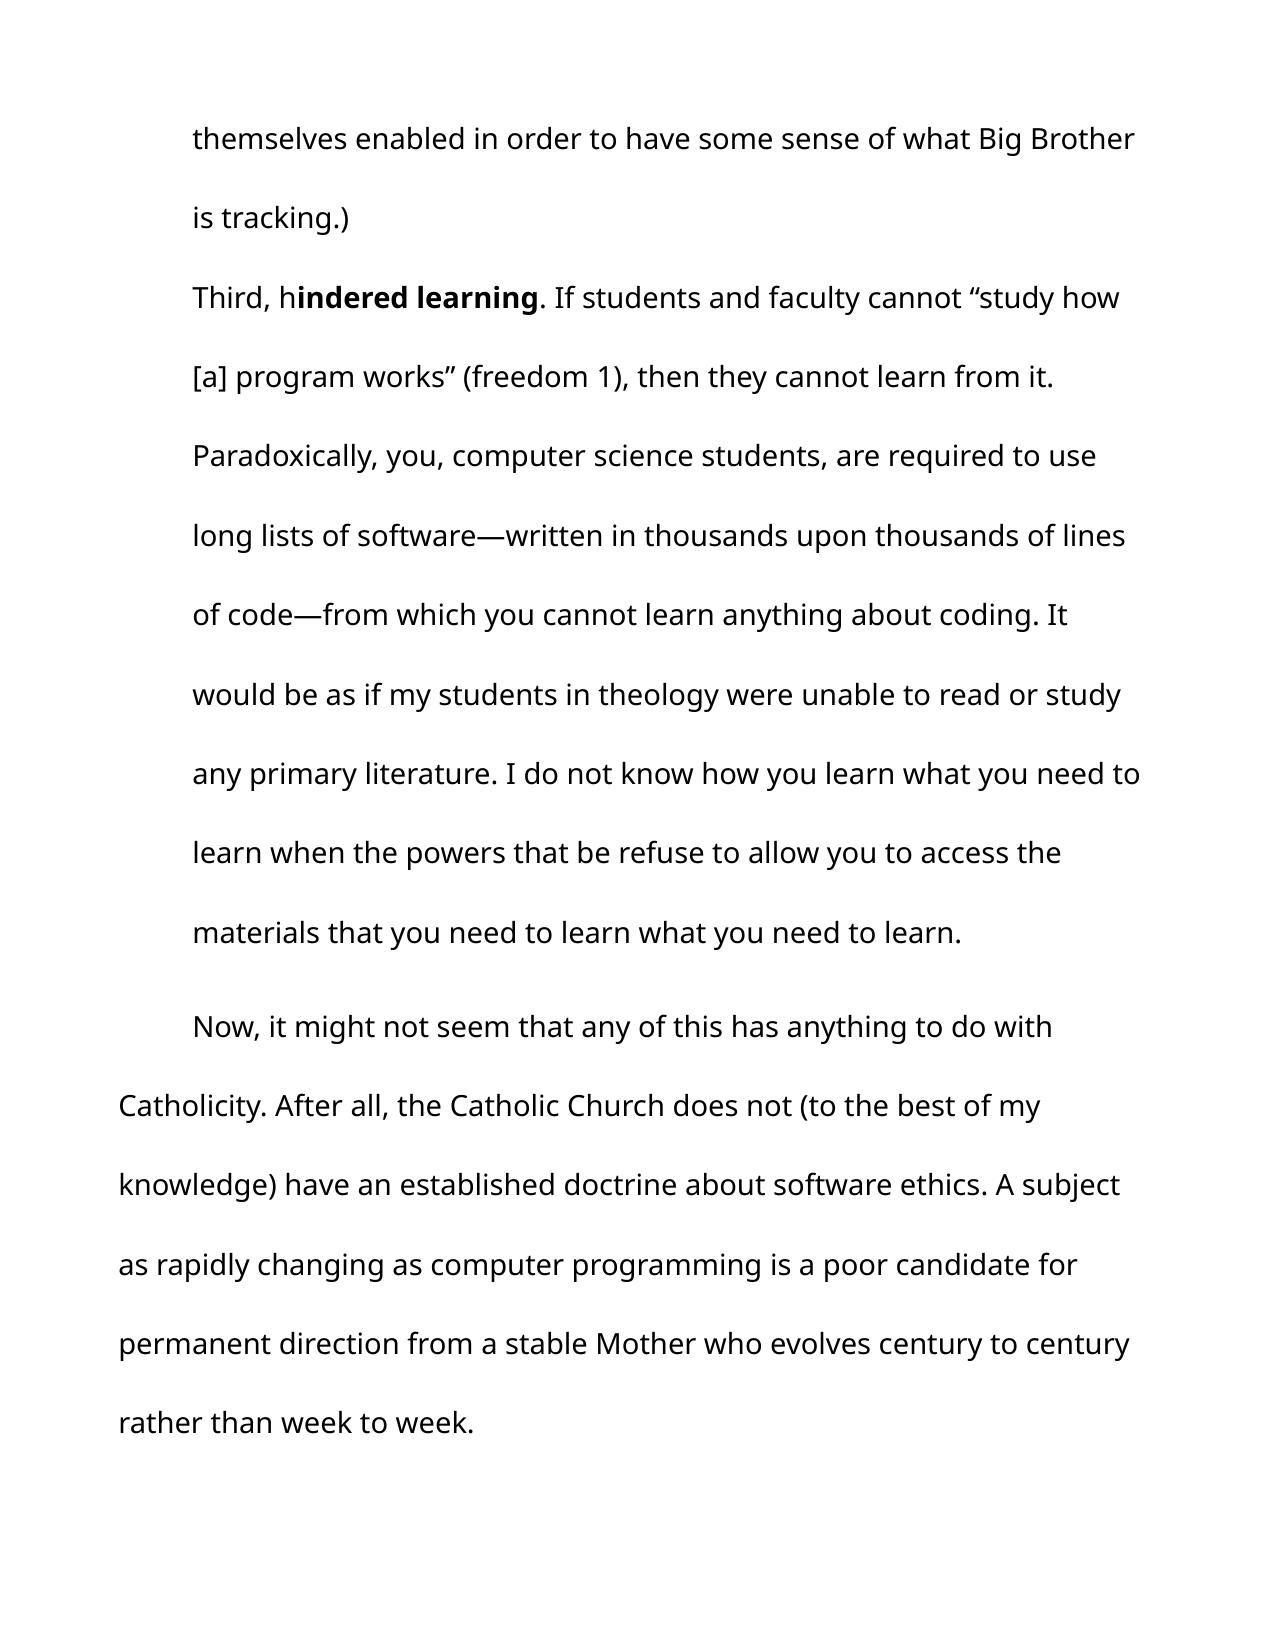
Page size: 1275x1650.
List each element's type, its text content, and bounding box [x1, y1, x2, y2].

text Now, it might not seem that any of this has anything to do with Catholicity. After all, the Catholic Church does not (to the best of my knowledge) have an established doctrine about software ethics. A subject as rapidly changing as computer programming is a poor candidate for permanent direction from a stable Mother who evolves century to century rather than week to week. [118, 1006, 1157, 1442]
list themselves enabled in order to have some sense of what Big Brother is tracking.) [162, 118, 1157, 237]
list Third, hindered learning. If students and faculty cannot “study how [a] program works” (freedom 1), then they cannot learn from it. Paradoxically, you, computer science students, are required to use long lists of software—written in thousands upon thousands of lines of code—from which you cannot learn anything about coding. It would be as if my students in theology were unable to read or study any primary literature. I do not know how you learn what you need to learn when the powers that be refuse to allow you to access the materials that you need to learn what you need to learn. [162, 277, 1157, 952]
